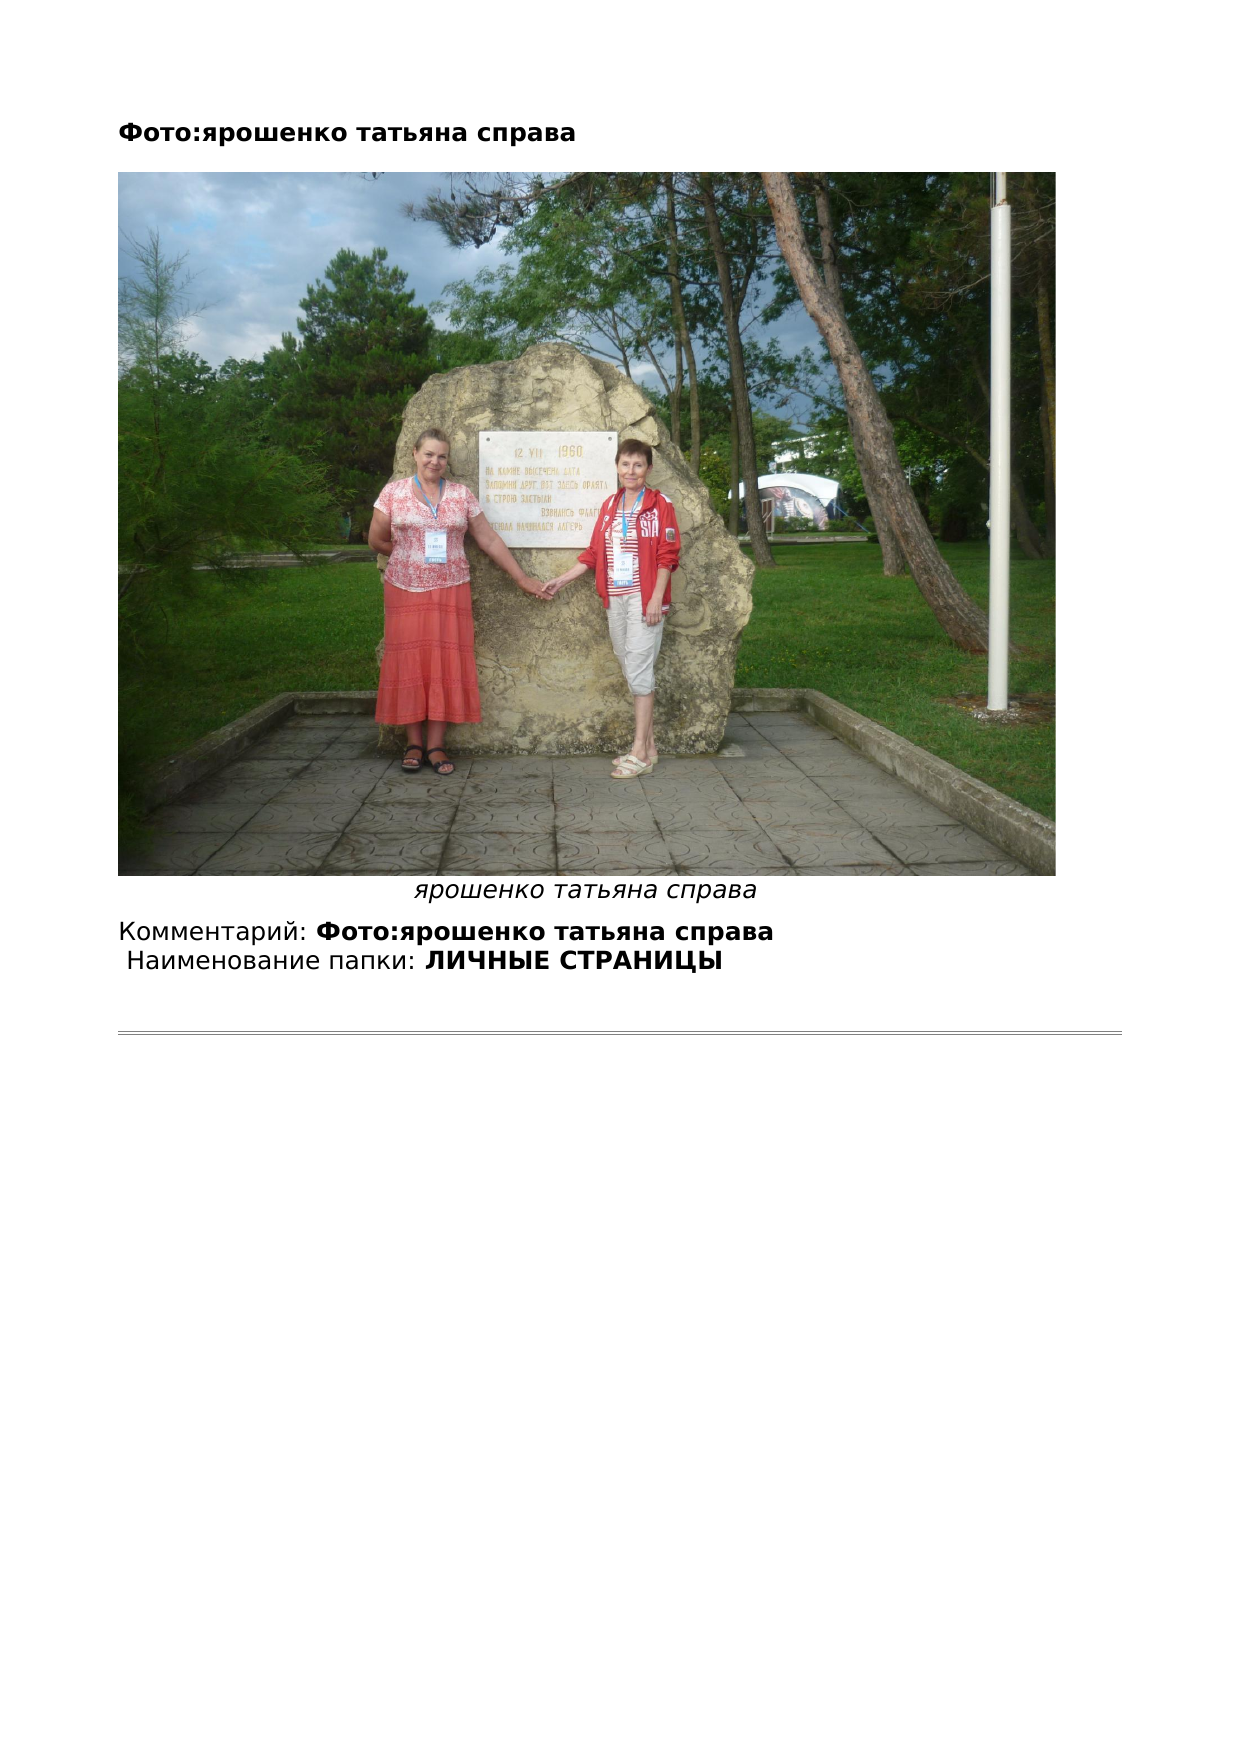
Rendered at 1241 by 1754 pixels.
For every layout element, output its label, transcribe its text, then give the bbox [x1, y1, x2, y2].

picture [118, 172, 1056, 876]
text Комментарий: Фото:ярошенко татьяна справа Наименование папки: ЛИЧНЫЕ СТРАНИЦЫ [118, 917, 1122, 1004]
text ярошенко татьяна справа [118, 876, 1056, 904]
subtitle Фото:ярошенко татьяна справа [118, 118, 1122, 147]
